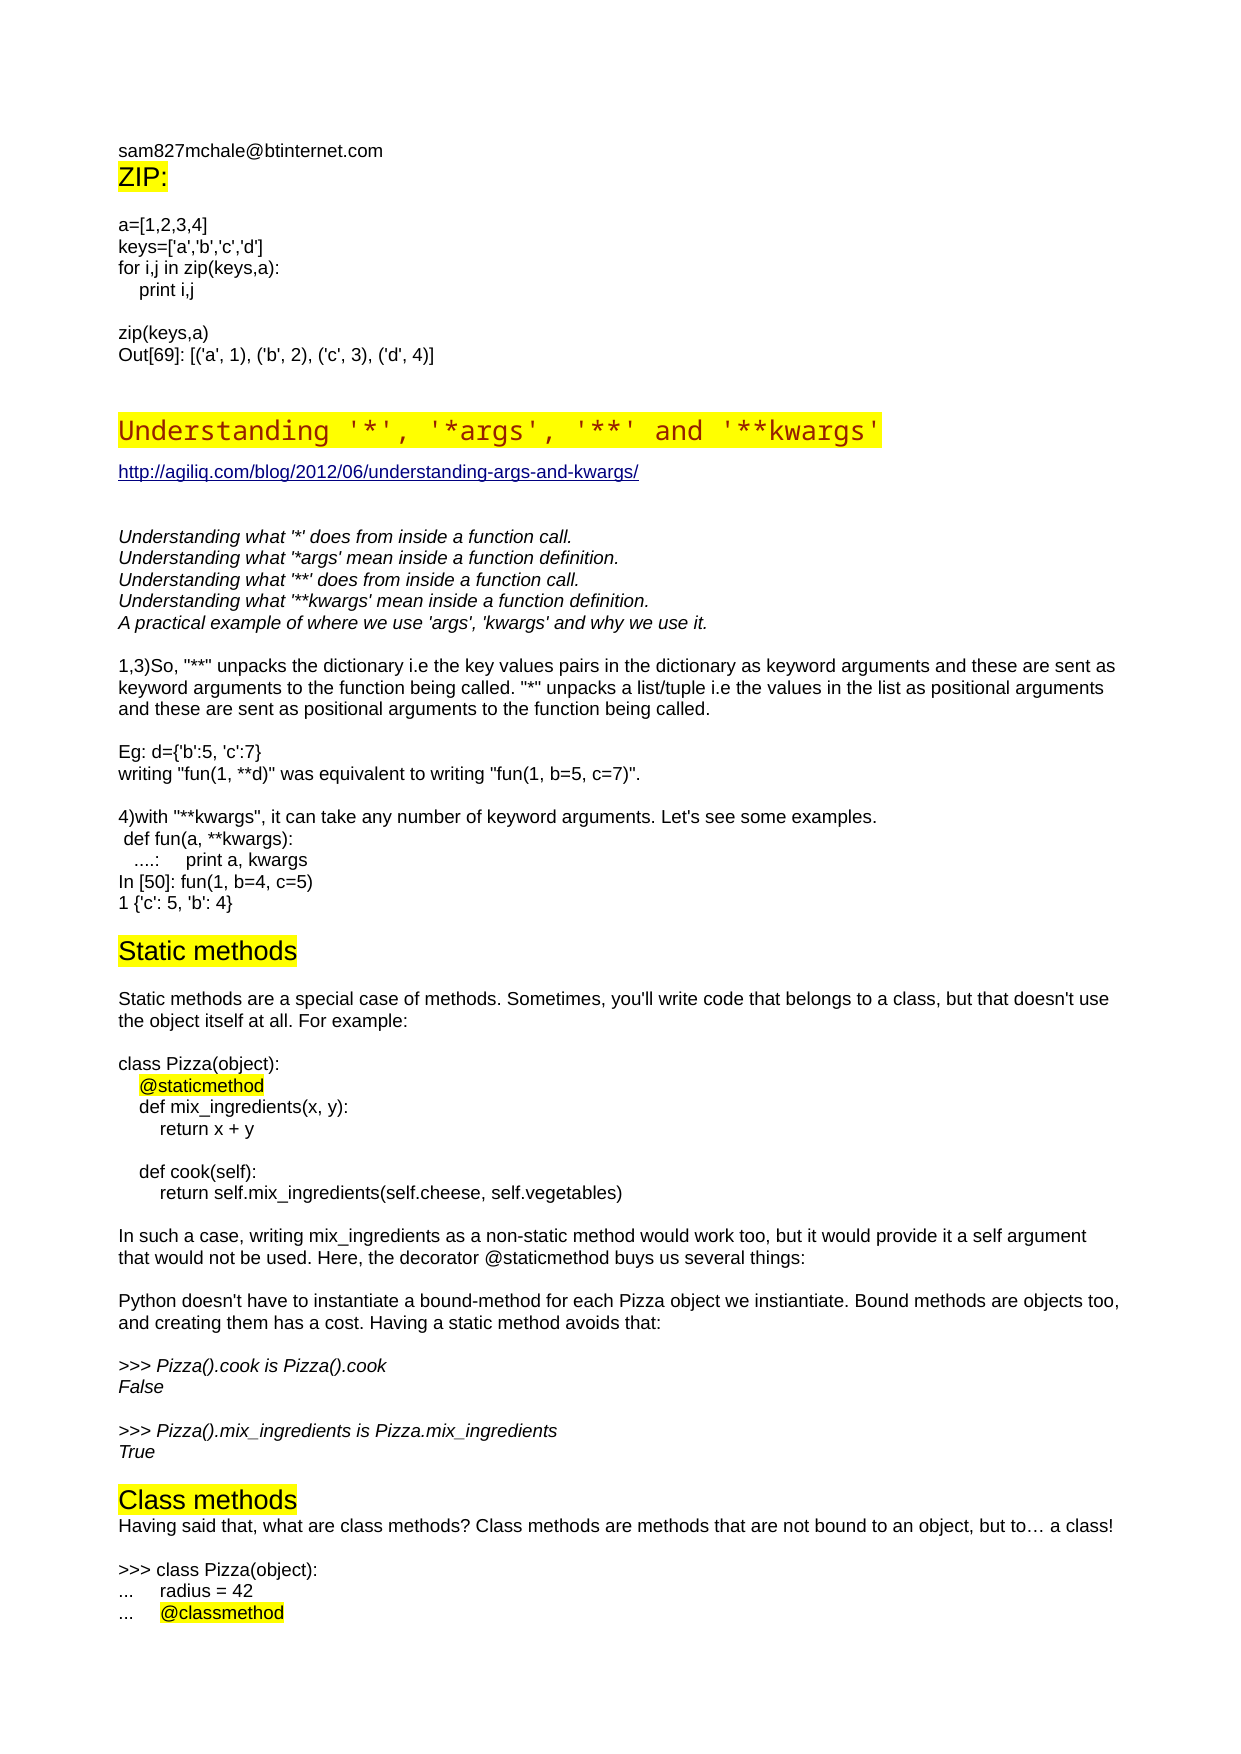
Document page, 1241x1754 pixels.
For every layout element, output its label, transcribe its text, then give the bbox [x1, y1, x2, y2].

text def fun(a, **kwargs): [118, 827, 1122, 849]
text 4)with "**kwargs", it can take any number of keyword arguments. Let's see some examples. [118, 806, 1122, 827]
text >>> class Pizza(object): [118, 1558, 1122, 1580]
text Static methods are a special case of methods. Sometimes, you'll write code that belongs to a class, but that doesn't use the object itself at all. For example: [118, 988, 1122, 1031]
text 1,3)So, "**" unpacks the dictionary i.e the key values pairs in the dictionary as keyword arguments and these are sent as keyword arguments to the function being called. "*" unpacks a list/tuple i.e the values in the list as positional arguments and these are sent as positional arguments to the function being called. [118, 655, 1122, 720]
text print i,j [118, 279, 1122, 300]
subtitle Understanding '*', '*args', '**' and '**kwargs' [118, 412, 1122, 448]
text >>> Pizza().mix_ingredients is Pizza.mix_ingredients [118, 1419, 1122, 1441]
text Static methods [118, 935, 1122, 967]
text In [50]: fun(1, b=4, c=5) [118, 871, 1122, 892]
text ... radius = 42 [118, 1580, 1122, 1602]
text Understanding what '**' does from inside a function call. [118, 569, 1122, 590]
text In such a case, writing mix_ingredients as a non-static method would work too, but it would provide it a self argument that would not be used. Here, the decorator @staticmethod buys us several things: [118, 1225, 1122, 1268]
text >>> Pizza().cook is Pizza().cook [118, 1355, 1122, 1376]
text A practical example of where we use 'args', 'kwargs' and why we use it. [118, 612, 1122, 633]
text def mix_ingredients(x, y): [118, 1096, 1122, 1117]
text Understanding what '*' does from inside a function call. [118, 526, 1122, 547]
text http://agiliq.com/blog/2012/06/understanding-args-and-kwargs/ [118, 461, 1122, 482]
text keys=['a','b','c','d'] [118, 236, 1122, 257]
text writing "fun(1, **d)" was equivalent to writing "fun(1, b=5, c=7)". [118, 763, 1122, 784]
text def cook(self): [118, 1161, 1122, 1182]
text Understanding what '**kwargs' mean inside a function definition. [118, 590, 1122, 612]
text Having said that, what are class methods? Class methods are methods that are not bound to an object, but to… a class! [118, 1515, 1122, 1537]
text Understanding what '*args' mean inside a function definition. [118, 547, 1122, 569]
text zip(keys,a) [118, 322, 1122, 343]
text False [118, 1376, 1122, 1398]
text ....: print a, kwargs [118, 849, 1122, 871]
text Eg: d={'b':5, 'c':7} [118, 741, 1122, 763]
text @staticmethod [118, 1074, 1122, 1096]
text return self.mix_ingredients(self.cheese, self.vegetables) [118, 1182, 1122, 1204]
text sam827mchale@btinternet.com [118, 140, 1122, 161]
text class Pizza(object): [118, 1053, 1122, 1074]
text Out[69]: [('a', 1), ('b', 2), ('c', 3), ('d', 4)] [118, 343, 1122, 365]
text True [118, 1441, 1122, 1462]
text 1 {'c': 5, 'b': 4} [118, 892, 1122, 914]
text a=[1,2,3,4] [118, 214, 1122, 236]
text ZIP: [118, 161, 1122, 192]
text return x + y [118, 1117, 1122, 1139]
text for i,j in zip(keys,a): [118, 257, 1122, 279]
text Class methods [118, 1484, 1122, 1515]
text ... @classmethod [118, 1602, 1122, 1623]
text Python doesn't have to instantiate a bound-method for each Pizza object we instiantiate. Bound methods are objects too, and creating them has a cost. Having a static method avoids that: [118, 1290, 1122, 1333]
